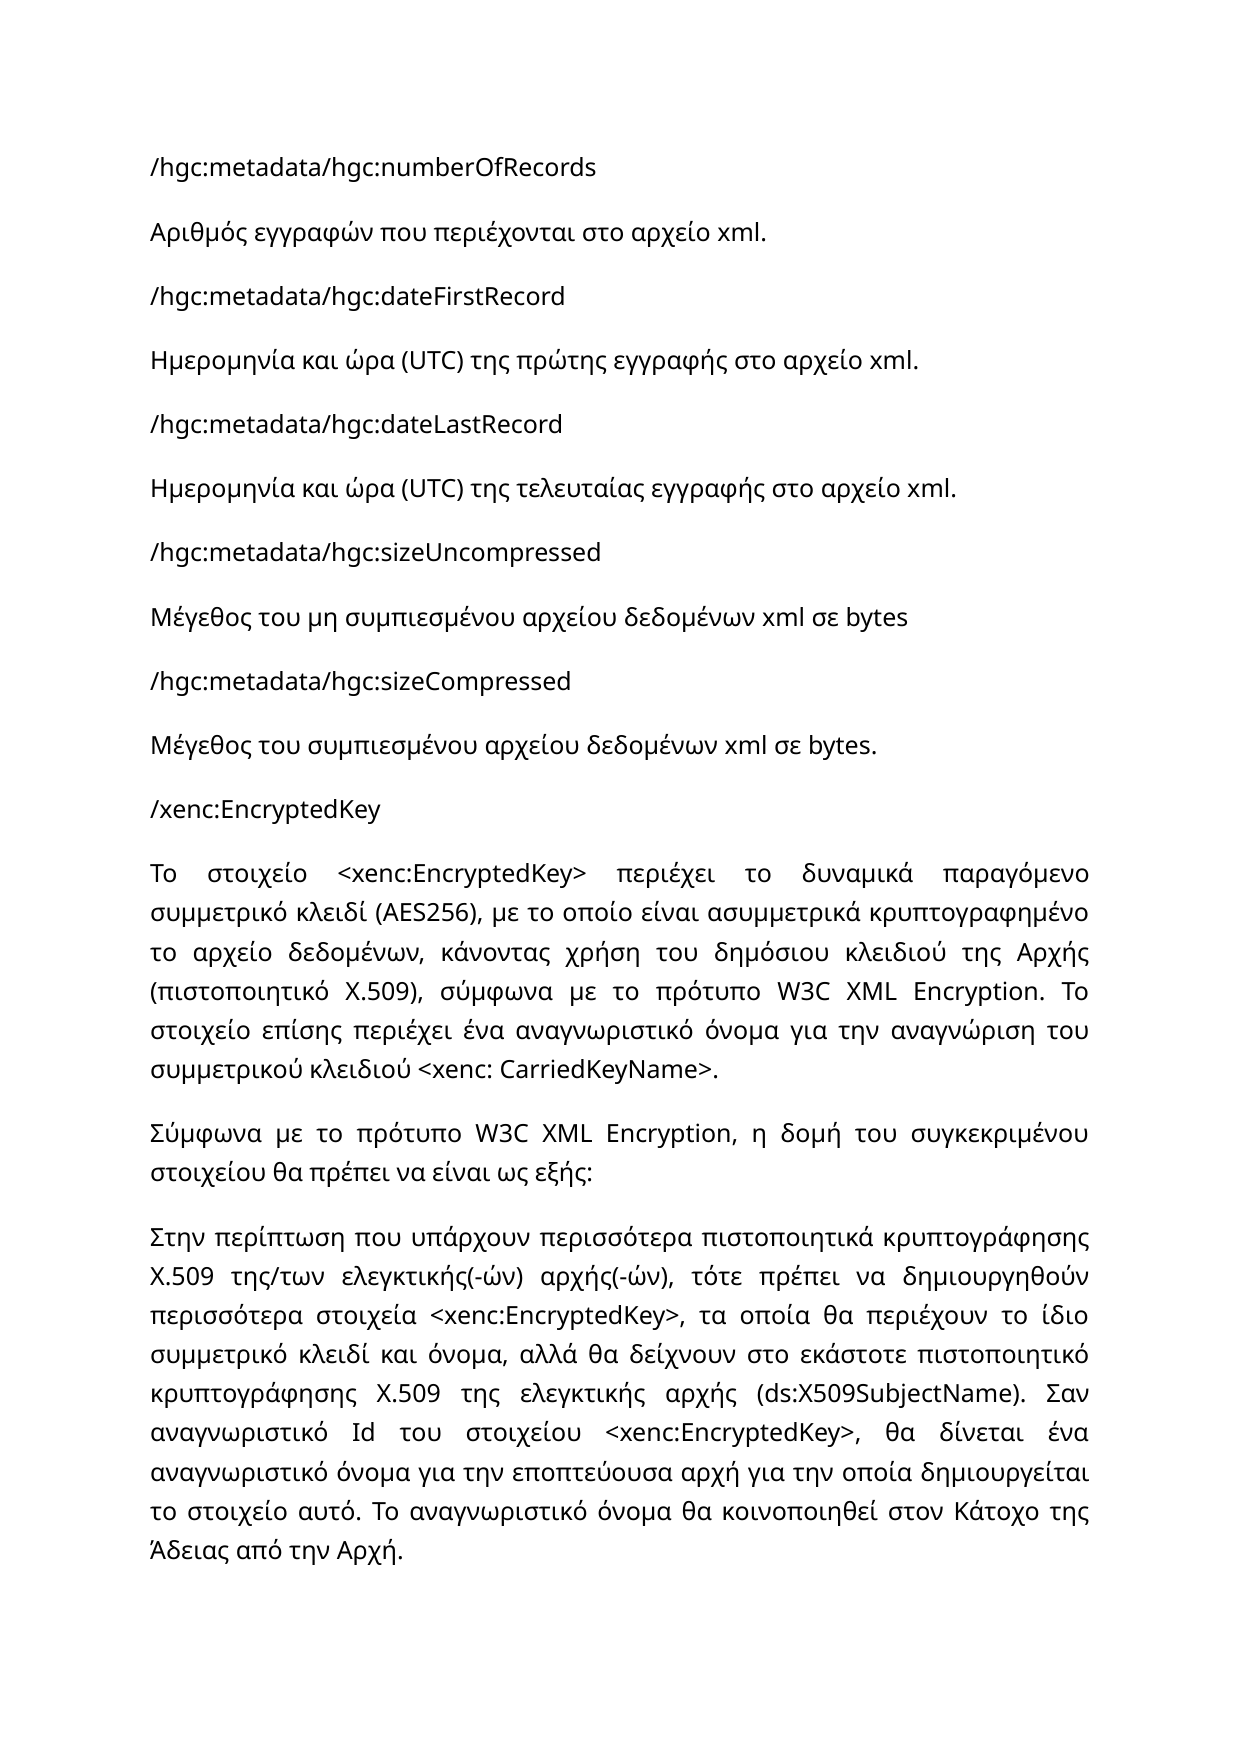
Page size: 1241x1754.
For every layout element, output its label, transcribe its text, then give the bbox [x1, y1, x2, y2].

text Το στοιχείο <xenc:EncryptedKey> περιέχει το δυναμικά παραγόμενο συμμετρικό κλειδί (AES256), με το οποίο είναι ασυμμετρικά κρυπτογραφημένο το αρχείο δεδομένων, κάνοντας χρήση του δημόσιου κλειδιού της Αρχής (πιστοποιητικό X.509), σύμφωνα με το πρότυπο W3C XML Encryption. Το στοιχείο επίσης περιέχει ένα αναγνωριστικό όνομα για την αναγνώριση του συμμετρικού κλειδιού <xenc: CarriedKeyName>. [150, 856, 1090, 1086]
text /xenc:EncryptedKey [150, 792, 1090, 826]
text Στην περίπτωση που υπάρχουν περισσότερα πιστοποιητικά κρυπτογράφησης X.509 της/των ελεγκτικής(-ών) αρχής(-ών), τότε πρέπει να δημιουργηθούν περισσότερα στοιχεία <xenc:EncryptedKey>, τα οποία θα περιέχουν το ίδιο συμμετρικό κλειδί και όνομα, αλλά θα δείχνουν στο εκάστοτε πιστοποιητικό κρυπτογράφησης X.509 της ελεγκτικής αρχής (ds:X509SubjectName). Σαν αναγνωριστικό Id του στοιχείου <xenc:EncryptedKey>, θα δίνεται ένα αναγνωριστικό όνομα για την εποπτεύουσα αρχή για την οποία δημιουργείται το στοιχείο αυτό. Το αναγνωριστικό όνομα θα κοινοποιηθεί στον Κάτοχο της Άδειας από την Αρχή. [150, 1219, 1090, 1567]
text Ημερομηνία και ώρα (UTC) της τελευταίας εγγραφής στο αρχείο xml. [150, 471, 1090, 505]
text Μέγεθος του μη συμπιεσμένου αρχείου δεδομένων xml σε bytes [150, 599, 1090, 633]
text /hgc:metadata/hgc:dateFirstRecord [150, 278, 1090, 312]
text Σύμφωνα με το πρότυπο W3C XML Encryption, η δομή του συγκεκριμένου στοιχείου θα πρέπει να είναι ως εξής: [150, 1116, 1090, 1189]
text /hgc:metadata/hgc:numberOfRecords [150, 150, 1090, 184]
text /hgc:metadata/hgc:dateLastRecord [150, 407, 1090, 441]
text /hgc:metadata/hgc:sizeCompressed [150, 663, 1090, 697]
text /hgc:metadata/hgc:sizeUncompressed [150, 535, 1090, 569]
text Μέγεθος του συμπιεσμένου αρχείου δεδομένων xml σε bytes. [150, 727, 1090, 762]
text Ημερομηνία και ώρα (UTC) της πρώτης εγγραφής στο αρχείο xml. [150, 342, 1090, 377]
text Αριθμός εγγραφών που περιέχονται στο αρχείο xml. [150, 214, 1090, 248]
